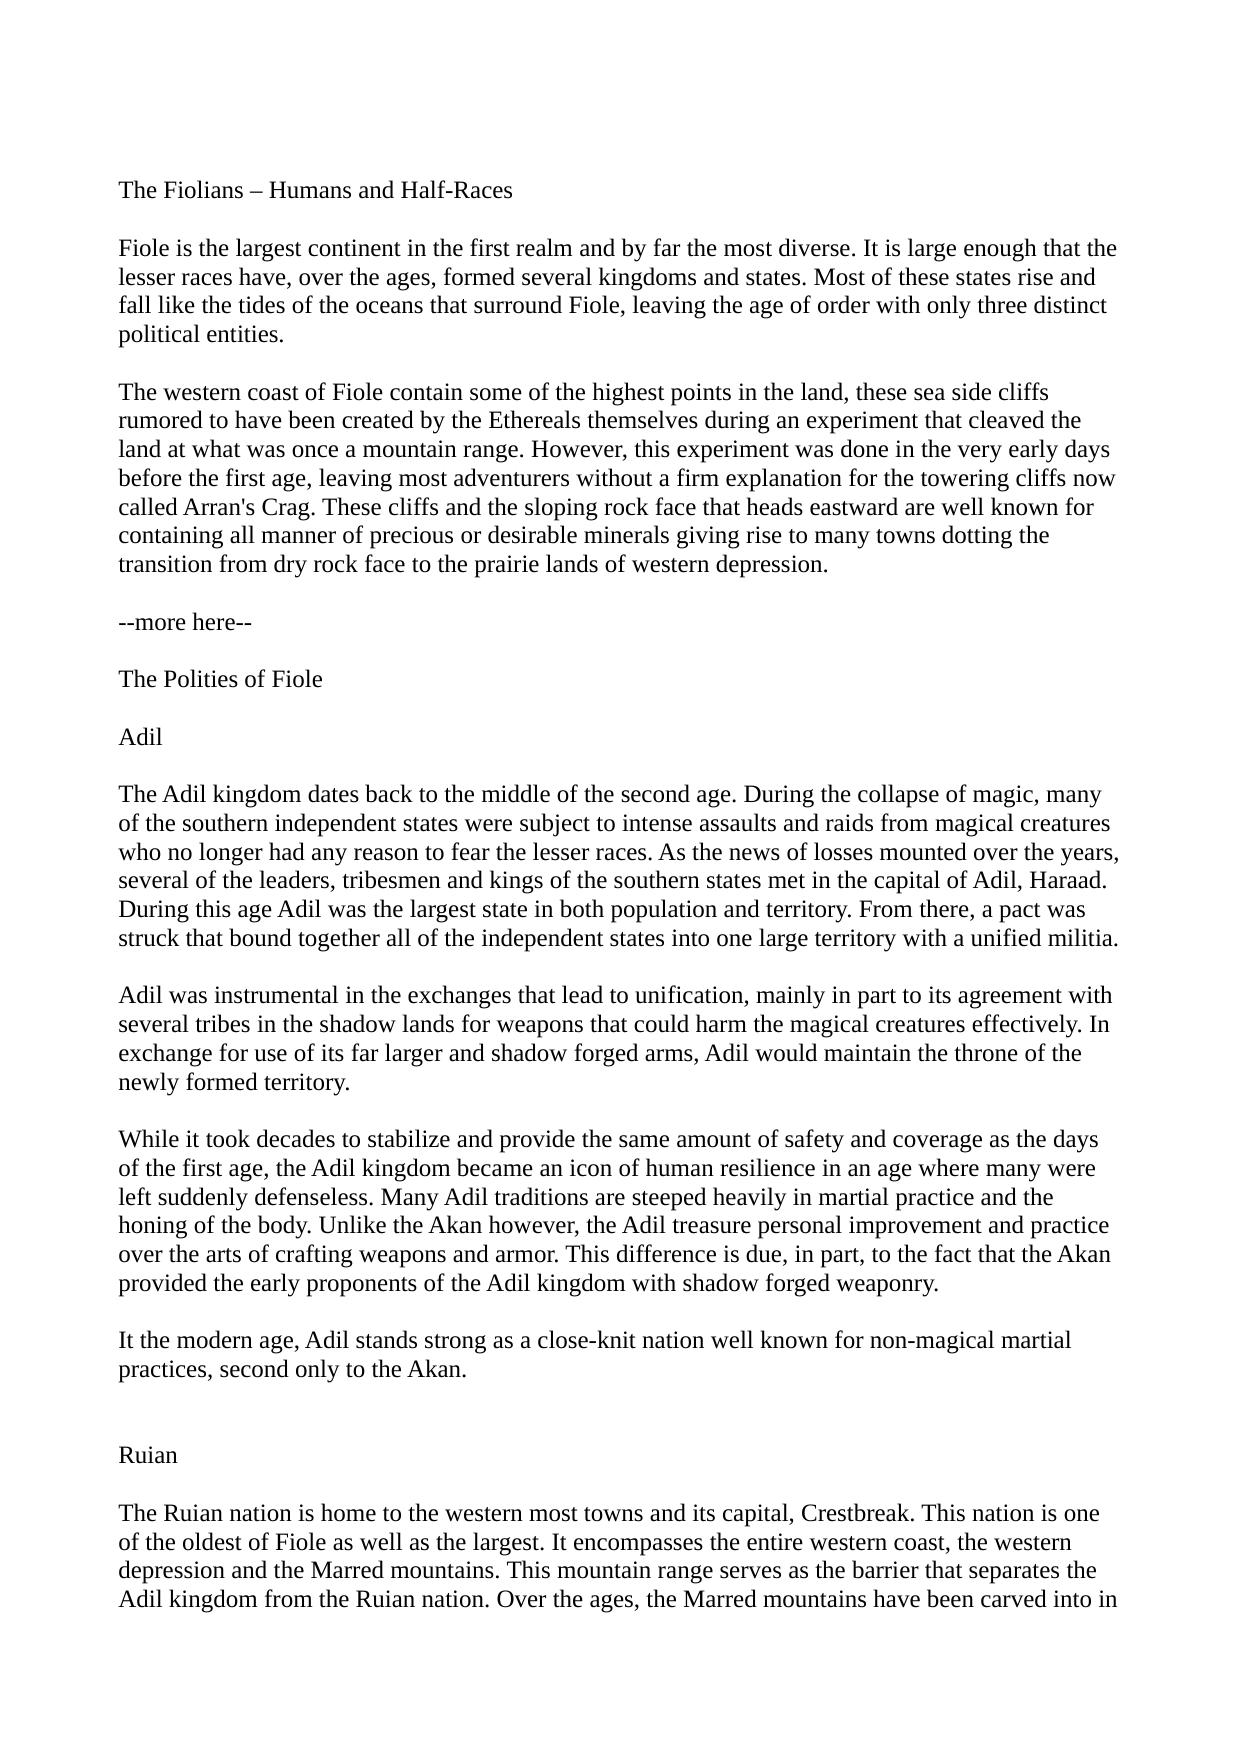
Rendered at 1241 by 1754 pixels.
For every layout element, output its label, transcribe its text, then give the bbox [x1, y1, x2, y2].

text The Adil kingdom dates back to the middle of the second age. During the collapse of magic, many of the southern independent states were subject to intense assaults and raids from magical creatures who no longer had any reason to fear the lesser races. As the news of losses mounted over the years, several of the leaders, tribesmen and kings of the southern states met in the capital of Adil, Haraad. During this age Adil was the largest state in both population and territory. From there, a pact was struck that bound together all of the independent states into one large territory with a unified militia. [118, 779, 1122, 952]
text It the modern age, Adil stands strong as a close-knit nation well known for non-magical martial practices, second only to the Akan. [118, 1326, 1122, 1383]
text The Fiolians – Humans and Half-Races [118, 176, 1122, 204]
text While it took decades to stabilize and provide the same amount of safety and coverage as the days of the first age, the Adil kingdom became an icon of human resilience in an age where many were left suddenly defenseless. Many Adil traditions are steeped heavily in martial practice and the honing of the body. Unlike the Akan however, the Adil treasure personal improvement and practice over the arts of crafting weapons and armor. This difference is due, in part, to the fact that the Akan provided the early proponents of the Adil kingdom with shadow forged weaponry. [118, 1124, 1122, 1297]
text The Polities of Fiole [118, 664, 1122, 693]
text --more here-- [118, 607, 1122, 636]
text Fiole is the largest continent in the first realm and by far the most diverse. It is large enough that the lesser races have, over the ages, formed several kingdoms and states. Most of these states rise and fall like the tides of the oceans that surround Fiole, leaving the age of order with only three distinct political entities. [118, 233, 1122, 348]
text Adil was instrumental in the exchanges that lead to unification, mainly in part to its agreement with several tribes in the shadow lands for weapons that could harm the magical creatures effectively. In exchange for use of its far larger and shadow forged arms, Adil would maintain the throne of the newly formed territory. [118, 981, 1122, 1096]
text Ruian [118, 1441, 1122, 1469]
text The western coast of Fiole contain some of the highest points in the land, these sea side cliffs rumored to have been created by the Ethereals themselves during an experiment that cleaved the land at what was once a mountain range. However, this experiment was done in the very early days before the first age, leaving most adventurers without a firm explanation for the towering cliffs now called Arran's Crag. These cliffs and the sloping rock face that heads eastward are well known for containing all manner of precious or desirable minerals giving rise to many towns dotting the transition from dry rock face to the prairie lands of western depression. [118, 377, 1122, 578]
text The Ruian nation is home to the western most towns and its capital, Crestbreak. This nation is one of the oldest of Fiole as well as the largest. It encompasses the entire western coast, the western depression and the Marred mountains. This mountain range serves as the barrier that separates the Adil kingdom from the Ruian nation. Over the ages, the Marred mountains have been carved into in [118, 1498, 1122, 1613]
text Adil [118, 722, 1122, 751]
